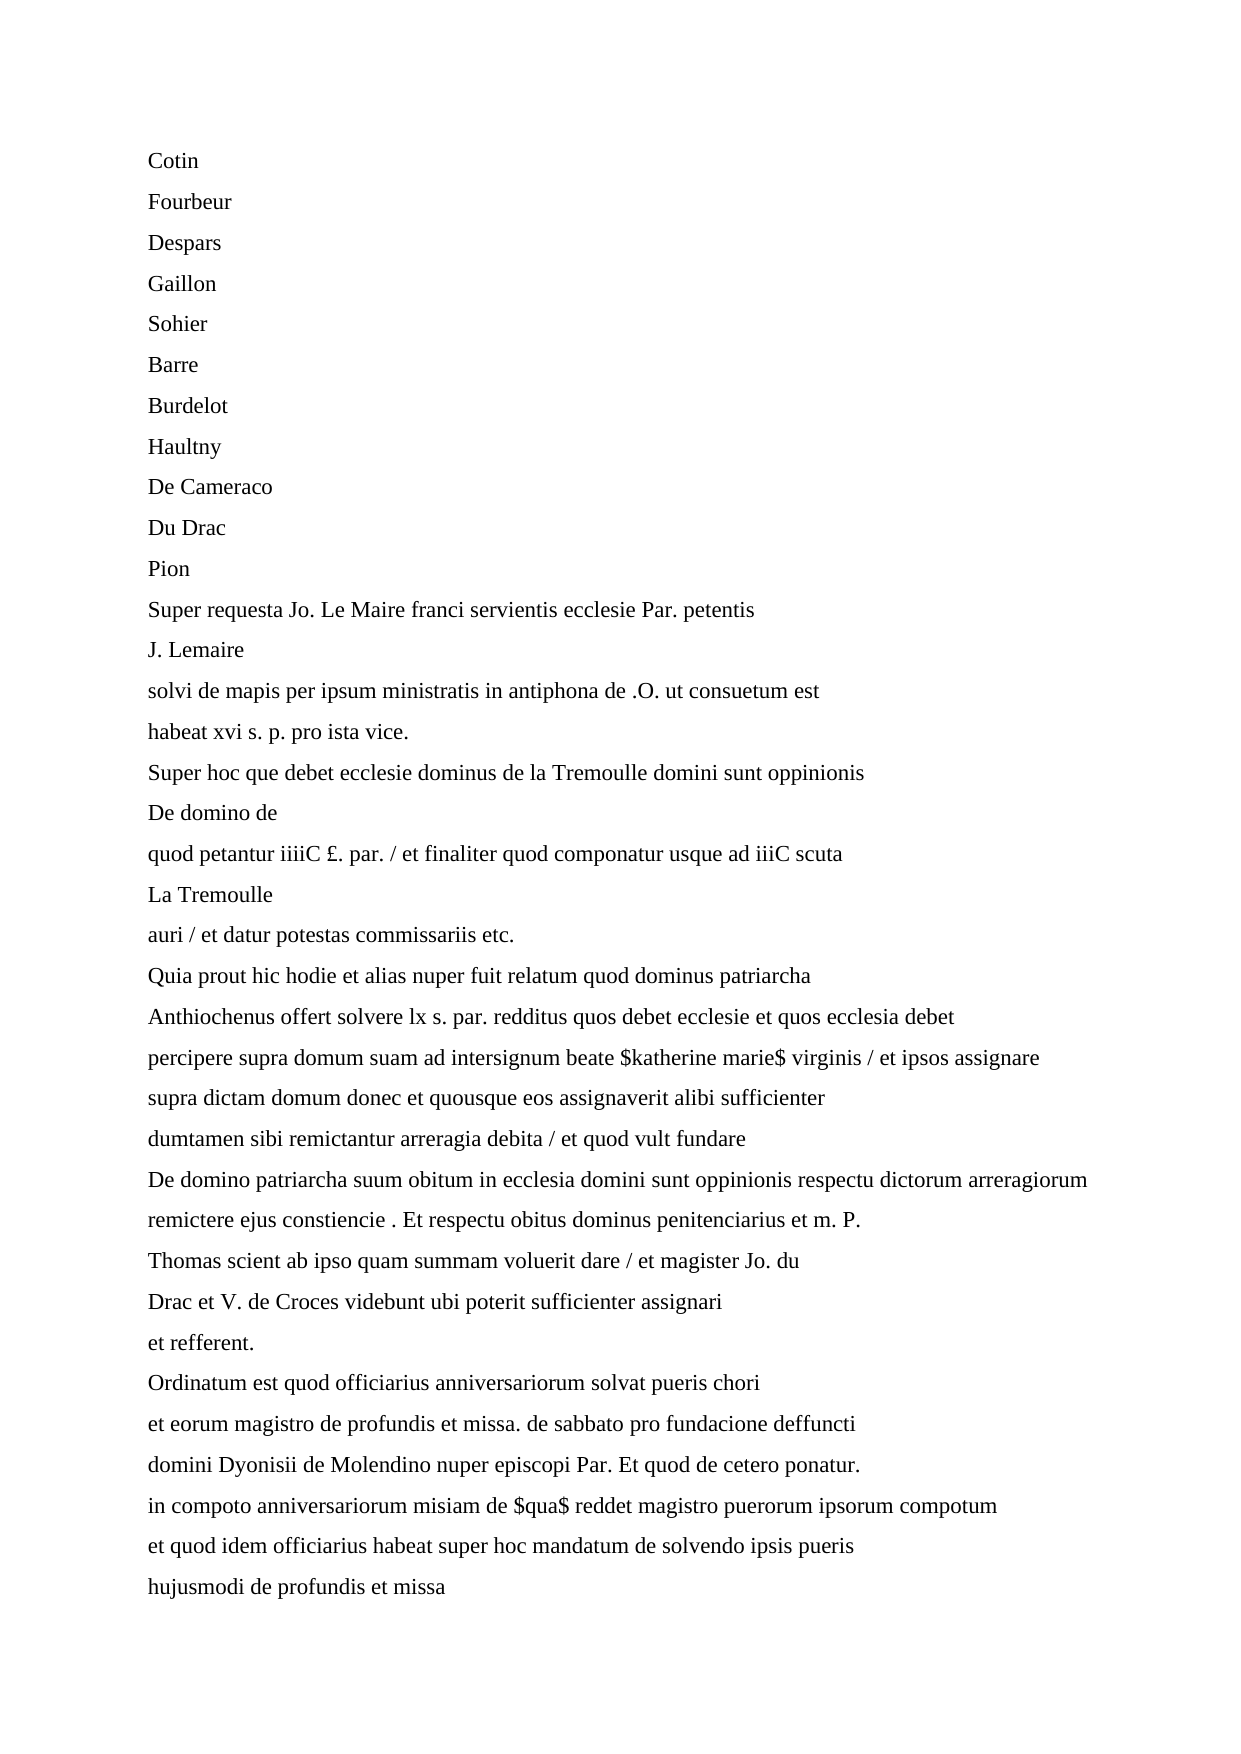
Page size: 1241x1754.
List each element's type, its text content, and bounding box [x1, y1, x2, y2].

text dumtamen sibi remictantur arreragia debita / et quod vult fundare [148, 1125, 1093, 1151]
text Fourbeur [148, 188, 1093, 215]
text et eorum magistro de profundis et missa. de sabbato pro fundacione deffuncti [148, 1410, 1093, 1437]
text et refferent. [148, 1329, 1093, 1355]
text quod petantur iiiiC £. par. / et finaliter quod componatur usque ad iiiC scuta [148, 840, 1093, 866]
text Cotin [148, 148, 1093, 174]
text Super hoc que debet ecclesie dominus de la Tremoulle domini sunt oppinionis [148, 758, 1093, 785]
text Pion [148, 555, 1093, 581]
text Gaillon [148, 270, 1093, 296]
text Thomas scient ab ipso quam summam voluerit dare / et magister Jo. du [148, 1247, 1093, 1274]
text auri / et datur potestas commissariis etc. [148, 921, 1093, 948]
text Sohier [148, 311, 1093, 337]
text Despars [148, 229, 1093, 255]
text De domino de [148, 799, 1093, 826]
text solvi de mapis per ipsum ministratis in antiphona de .O. ut consuetum est [148, 677, 1093, 703]
text in compoto anniversariorum misiam de $qua$ reddet magistro puerorum ipsorum compotum [148, 1492, 1093, 1518]
text Ordinatum est quod officiarius anniversariorum solvat pueris chori [148, 1369, 1093, 1396]
text Super requesta Jo. Le Maire franci servientis ecclesie Par. petentis [148, 596, 1093, 622]
text Anthiochenus offert solvere lx s. par. redditus quos debet ecclesie et quos ecclesia debet [148, 1003, 1093, 1029]
text La Tremoulle [148, 881, 1093, 907]
text Quia prout hic hodie et alias nuper fuit relatum quod dominus patriarcha [148, 962, 1093, 988]
text De Cameraco [148, 473, 1093, 500]
text habeat xvi s. p. pro ista vice. [148, 718, 1093, 744]
text J. Lemaire [148, 636, 1093, 663]
text Drac et V. de Croces videbunt ubi poterit sufficienter assignari [148, 1288, 1093, 1314]
text remictere ejus constiencie . Et respectu obitus dominus penitenciarius et m. P. [148, 1207, 1093, 1233]
text Barre [148, 351, 1093, 378]
text et quod idem officiarius habeat super hoc mandatum de solvendo ipsis pueris [148, 1532, 1093, 1559]
text percipere supra domum suam ad intersignum beate $katherine marie$ virginis / et ipsos assignare [148, 1044, 1093, 1070]
text hujusmodi de profundis et missa [148, 1573, 1093, 1599]
text domini Dyonisii de Molendino nuper episcopi Par. Et quod de cetero ponatur. [148, 1451, 1093, 1477]
text De domino patriarcha suum obitum in ecclesia domini sunt oppinionis respectu dictorum arreragiorum [148, 1166, 1093, 1192]
text Haultny [148, 433, 1093, 459]
text Burdelot [148, 392, 1093, 418]
text Du Drac [148, 514, 1093, 541]
text supra dictam domum donec et quousque eos assignaverit alibi sufficienter [148, 1084, 1093, 1111]
